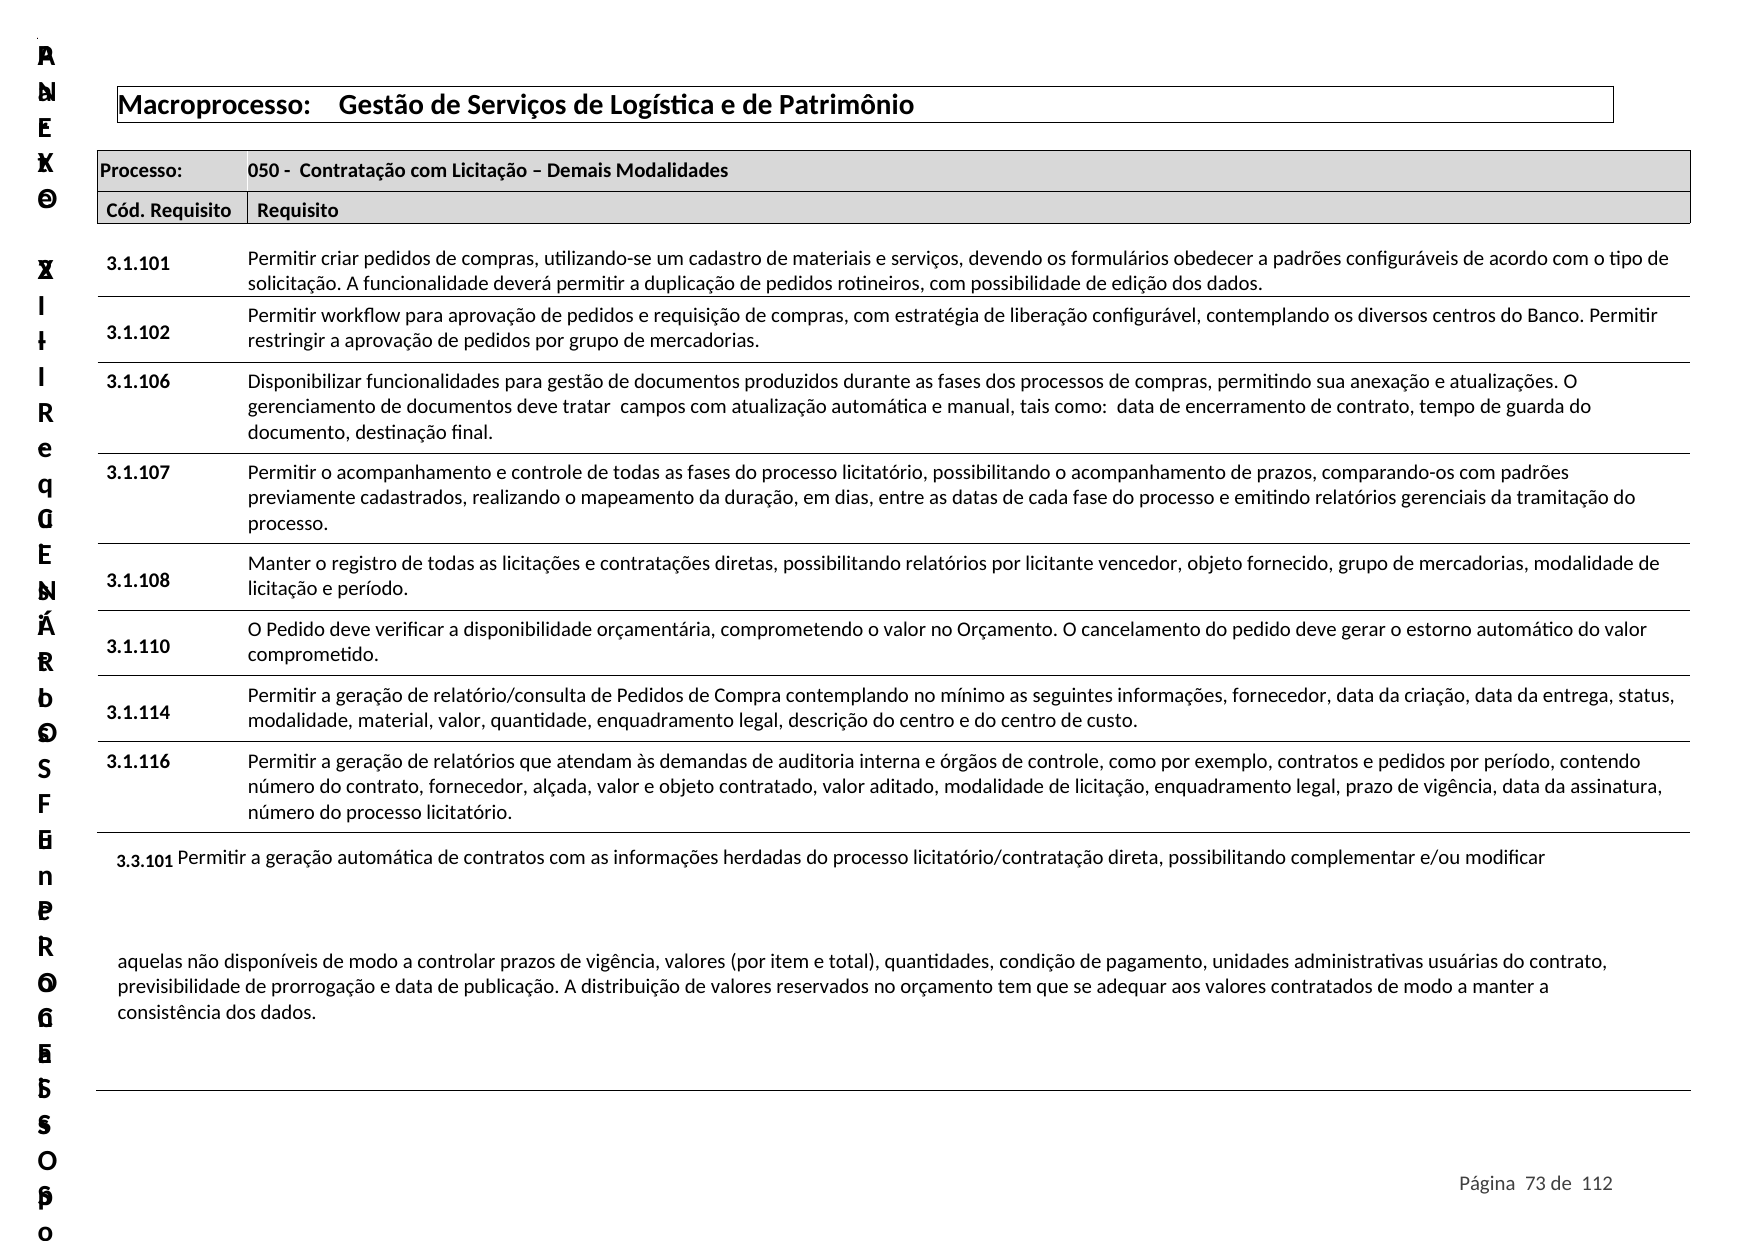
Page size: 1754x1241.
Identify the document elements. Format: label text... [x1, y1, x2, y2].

table_cell 3.1.102 [97, 297, 247, 362]
table_cell Permitir criar pedidos de compras, utilizando-se um cadastro de materiais e serviços, devendo os formulários obedecer a padrões configuráveis de acordo com o tipo de solicitação. A funcionalidade deverá permitir a duplicação de pedidos rotineiros, com possibilidade de edição dos dados. [248, 224, 1690, 296]
table_cell Processo: [98, 151, 247, 191]
table_cell 3.1.114 [97, 676, 247, 741]
table_cell 050 - Contratação com Licitação – Demais Modalidades [248, 151, 1690, 191]
table_cell Manter o registro de todas as licitações e contratações diretas, possibilitando relatórios por licitante vencedor, objeto fornecido, grupo de mercadorias, modalidade de licitação e período. [248, 544, 1690, 609]
table_cell 3.1.107 [97, 454, 247, 543]
table_cell 3.1.106 [97, 363, 247, 452]
table_cell Permitir o acompanhamento e controle de todas as fases do processo licitatório, possibilitando o acompanhamento de prazos, comparando-os com padrões previamente cadastrados, realizando o mapeamento da duração, em dias, entre as datas de cada fase do processo e emitindo relatórios gerenciais da tramitação do processo. [248, 454, 1690, 543]
table_cell O Pedido deve verificar a disponibilidade orçamentária, comprometendo o valor no Orçamento. O cancelamento do pedido deve gerar o estorno automático do valor comprometido. [248, 611, 1690, 675]
table_cell 3.1.116 [97, 742, 247, 832]
table_cell 3.1.110 [97, 611, 247, 675]
table_cell Disponibilizar funcionalidades para gestão de documentos produzidos durante as fases dos processos de compras, permitindo sua anexação e atualizações. O gerenciamento de documentos deve tratar campos com atualização automática e manual, tais como: data de encerramento de contrato, tempo de guarda do documento, destinação final. [248, 363, 1690, 452]
table_cell Requisito [248, 192, 1690, 223]
table_cell Permitir a geração de relatório/consulta de Pedidos de Compra contemplando no mínimo as seguintes informações, fornecedor, data da criação, data da entrega, status, modalidade, material, valor, quantidade, enquadramento legal, descrição do centro e do centro de custo. [248, 676, 1690, 741]
table_cell Cód. Requisito [98, 192, 247, 223]
table_cell 3.1.108 [97, 544, 247, 609]
text 3.3.101 Permitir a geração automática de contratos com as informações herdadas do processo licitatório/contratação direta, possibilitando complementar e/ou modificar [116, 833, 1613, 872]
table_cell Permitir a geração de relatórios que atendam às demandas de auditoria interna e órgãos de controle, como por exemplo, contratos e pedidos por período, contendo número do contrato, fornecedor, alçada, valor e objeto contratado, valor aditado, modalidade de licitação, enquadramento legal, prazo de vigência, data da assinatura, número do processo licitatório. [248, 742, 1690, 832]
table_cell 3.1.101 [97, 224, 247, 296]
table_cell Permitir workflow para aprovação de pedidos e requisição de compras, com estratégia de liberação configurável, contemplando os diversos centros do Banco. Permitir restringir a aprovação de pedidos por grupo de mercadorias. [248, 297, 1690, 362]
